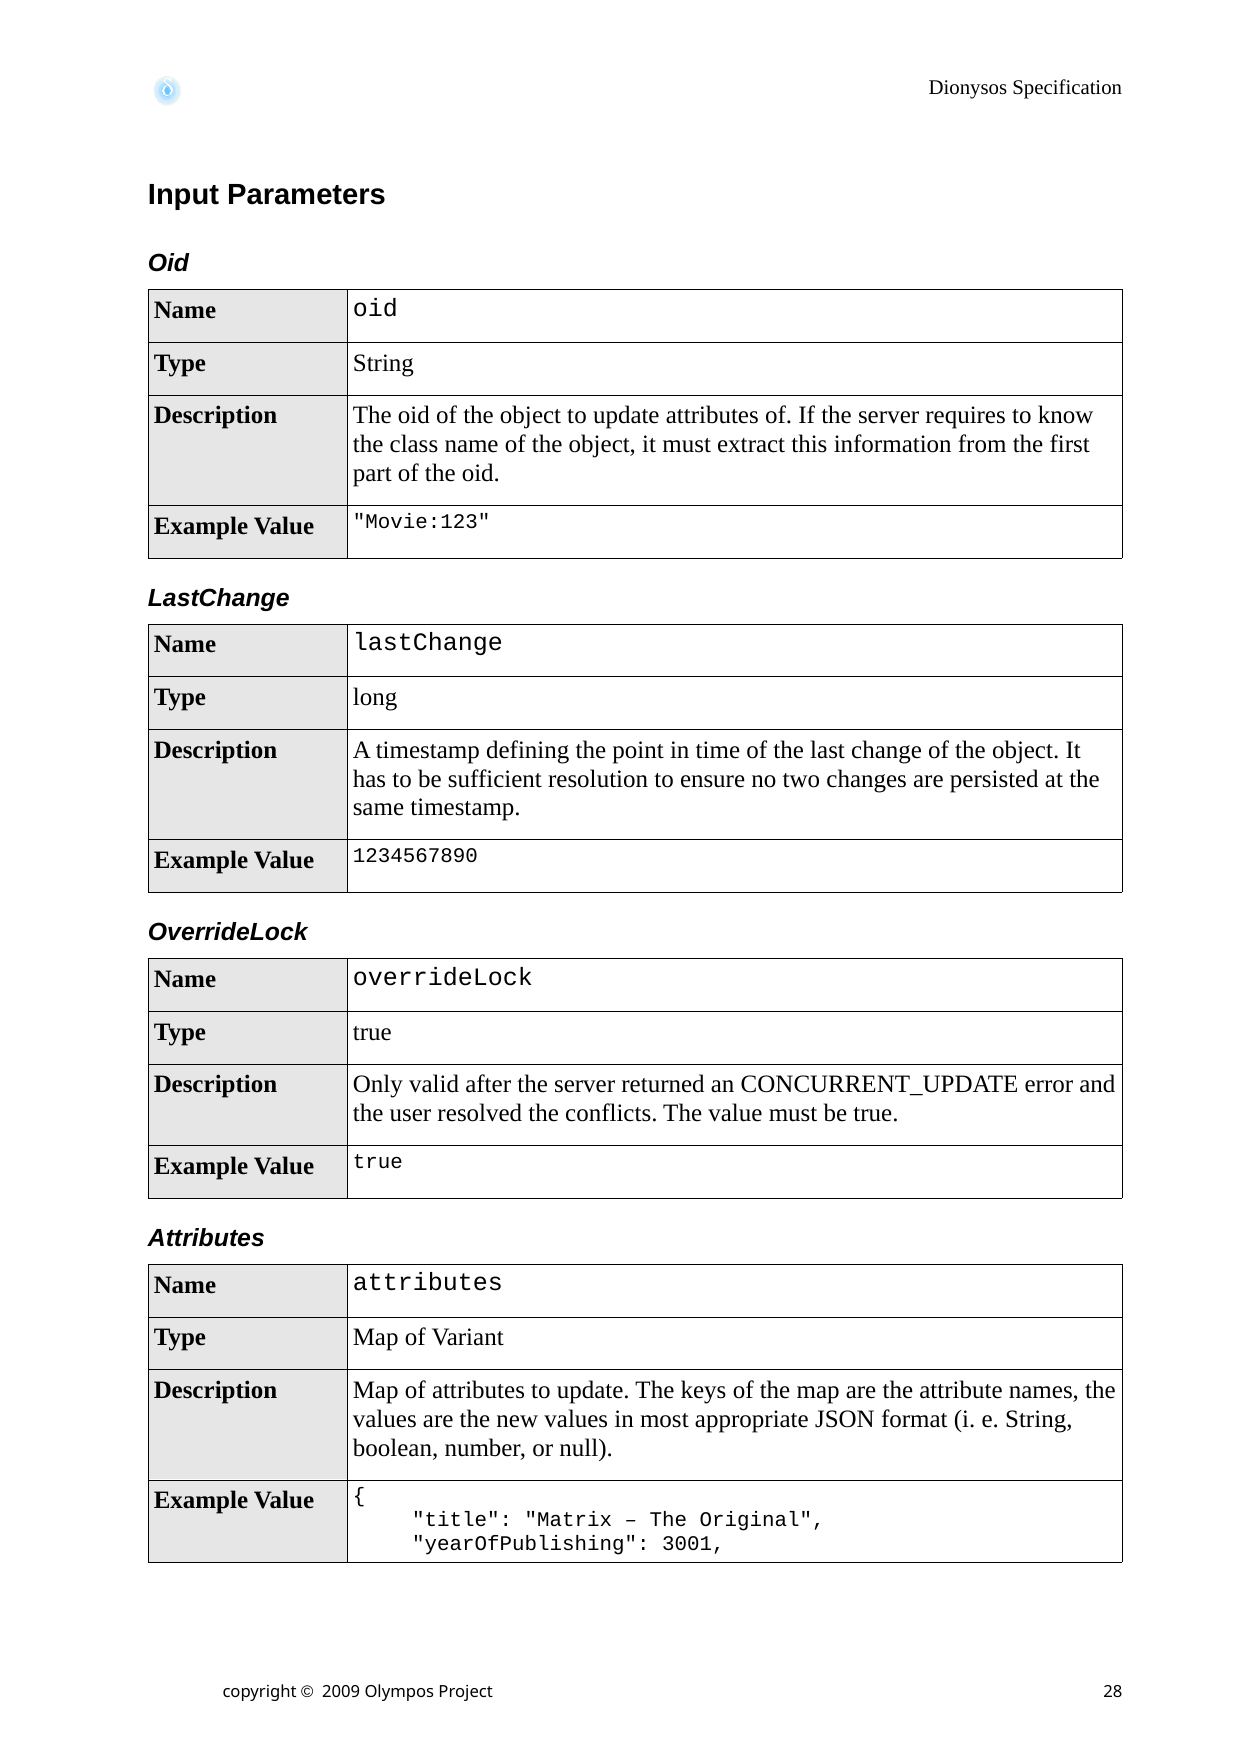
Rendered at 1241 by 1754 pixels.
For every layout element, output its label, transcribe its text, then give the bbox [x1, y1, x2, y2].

table_cell The oid of the object to update attributes of. If the server requires to know the class name of the object, it must extract this information from the first part of the oid. [348, 396, 1122, 505]
table_cell Type [149, 1012, 347, 1064]
table_cell true [348, 1012, 1122, 1064]
table_header Name [149, 1265, 347, 1317]
text LastChange [148, 583, 1122, 611]
table_cell Example Value [149, 1146, 347, 1198]
table_cell 1234567890 [348, 840, 1122, 892]
table_header oid [348, 290, 1122, 342]
table_header attributes [348, 1265, 1122, 1317]
table_cell A timestamp defining the point in time of the last change of the object. It has to be sufficient resolution to ensure no two changes are persisted at the same timestamp. [348, 730, 1122, 839]
table_cell Description [149, 1065, 347, 1145]
text OverrideLock [148, 917, 1122, 946]
table_cell long [348, 677, 1122, 729]
picture [152, 75, 184, 106]
table_cell true [348, 1146, 1122, 1198]
text Input Parameters [148, 177, 1122, 211]
table_cell Description [149, 1370, 347, 1479]
table_header Name [149, 290, 347, 342]
table_header lastChange [348, 625, 1122, 676]
table_cell Example Value [149, 506, 347, 558]
table_cell Map of Variant [348, 1318, 1122, 1369]
table_cell Example Value [149, 840, 347, 892]
table_cell Description [149, 396, 347, 505]
table_cell String [348, 343, 1122, 395]
table_cell { "title": "Matrix – The Original", "yearOfPublishing": 3001, [348, 1481, 1122, 1562]
table_cell Type [149, 677, 347, 729]
text Attributes [148, 1223, 1122, 1251]
table_header Name [149, 959, 347, 1011]
table_cell Example Value [149, 1481, 347, 1562]
table_cell Map of attributes to update. The keys of the map are the attribute names, the values are the new values in most appropriate JSON format (i. e. String, boolean, number, or null). [348, 1370, 1122, 1479]
table_header Name [149, 625, 347, 676]
table_cell Type [149, 343, 347, 395]
table_cell Only valid after the server returned an CONCURRENT_UPDATE error and the user resolved the conflicts. The value must be true. [348, 1065, 1122, 1145]
table_cell Description [149, 730, 347, 839]
table_cell "Movie:123" [348, 506, 1122, 558]
table_header overrideLock [348, 959, 1122, 1011]
text Oid [148, 248, 1122, 277]
table_cell Type [149, 1318, 347, 1369]
